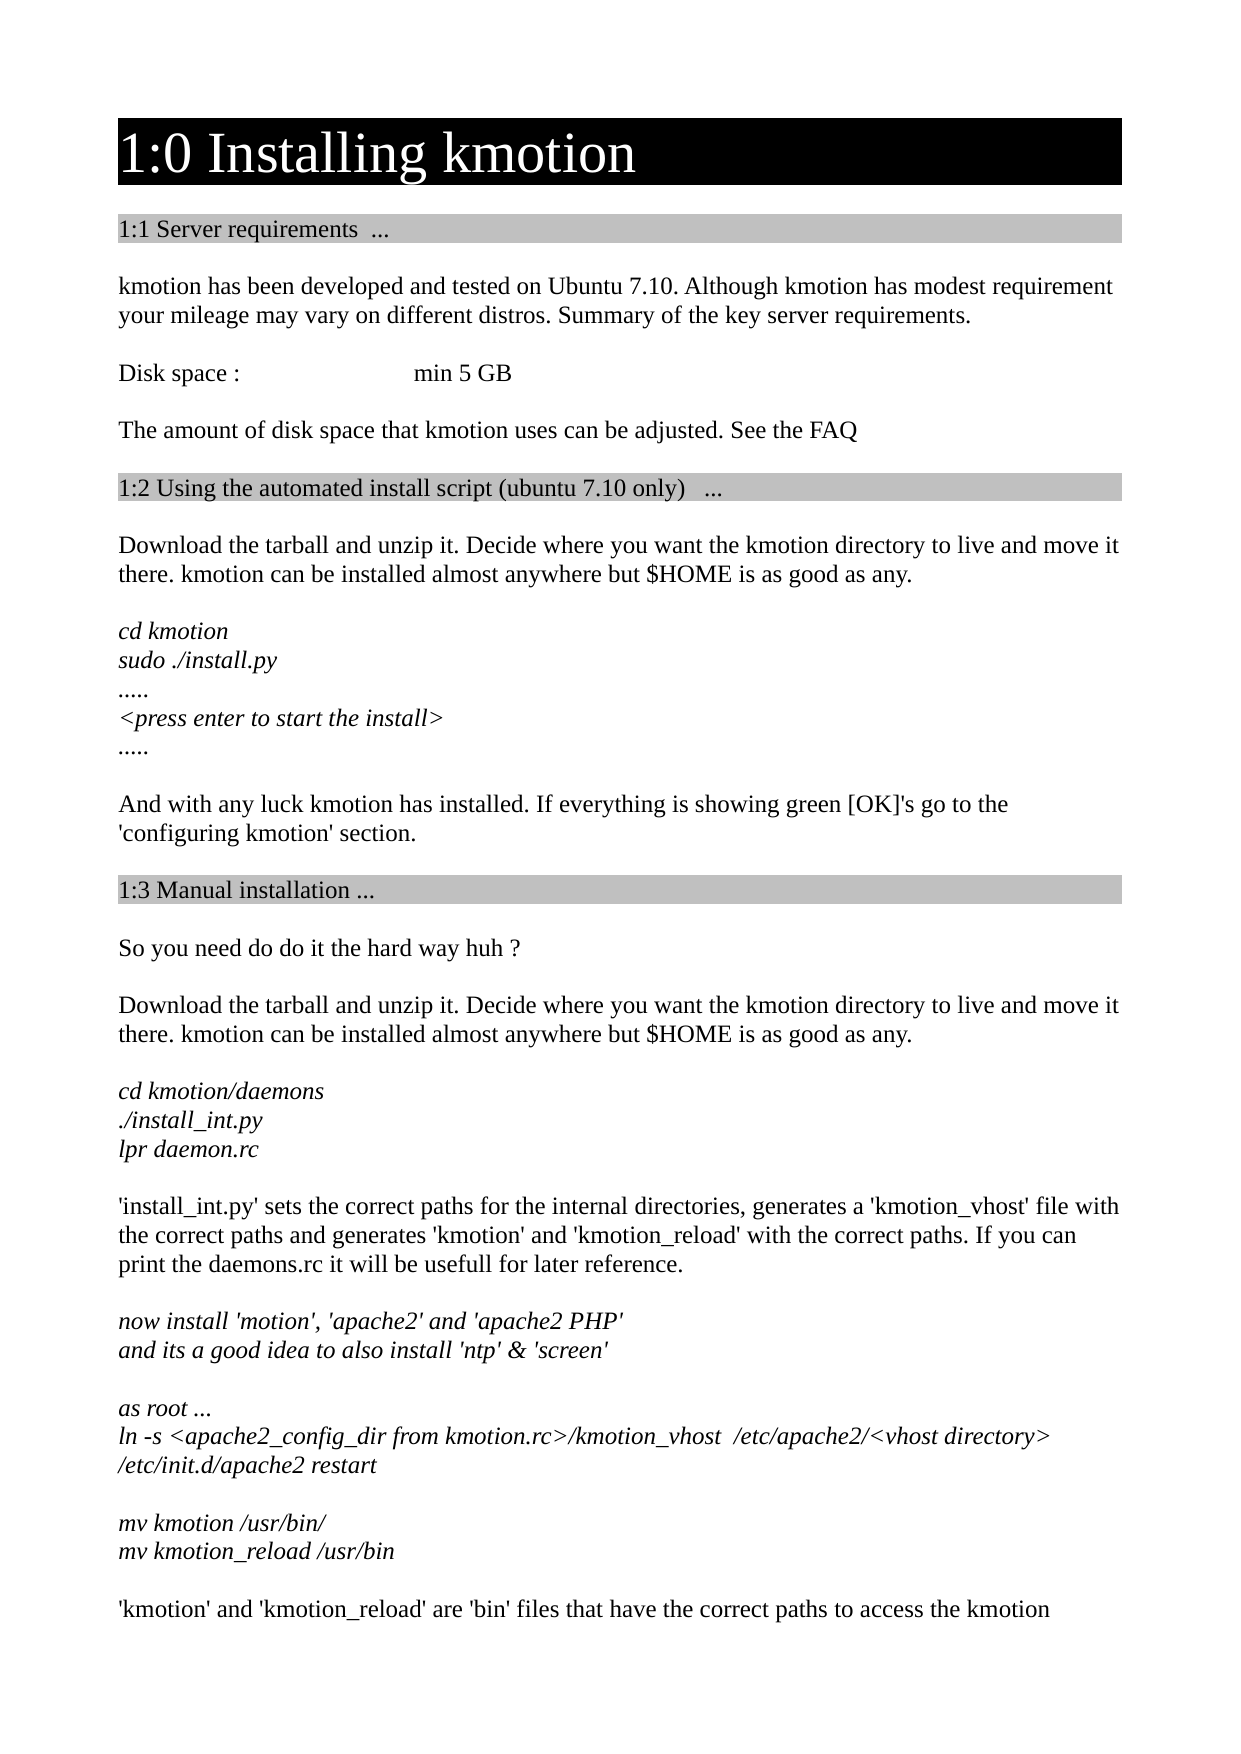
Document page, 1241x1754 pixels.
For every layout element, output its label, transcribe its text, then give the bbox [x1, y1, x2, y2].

text cd kmotion/daemons [118, 1076, 1122, 1105]
text So you need do do it the hard way huh ? [118, 933, 1122, 961]
text kmotion has been developed and tested on Ubuntu 7.10. Although kmotion has modest requirement your mileage may vary on different distros. Summary of the key server requirements. [118, 271, 1122, 329]
text ..... [118, 674, 1122, 703]
text now install 'motion', 'apache2' and 'apache2 PHP' [118, 1306, 1122, 1335]
text 'kmotion' and 'kmotion_reload' are 'bin' files that have the correct paths to access the kmotion [118, 1594, 1122, 1623]
text Disk space : min 5 GB [118, 358, 1122, 386]
text mv kmotion /usr/bin/ [118, 1508, 1122, 1536]
text sudo ./install.py [118, 645, 1122, 674]
text 'install_int.py' sets the correct paths for the internal directories, generates a 'kmotion_vhost' file with the correct paths and generates 'kmotion' and 'kmotion_reload' with the correct paths. If you can print the daemons.rc it will be usefull for later reference. [118, 1191, 1122, 1278]
text 1:3 Manual installation ... [118, 875, 1122, 904]
text And with any luck kmotion has installed. If everything is showing green [OK]'s go to the 'configuring kmotion' section. [118, 789, 1122, 846]
text Download the tarball and unzip it. Decide where you want the kmotion directory to live and move it there. kmotion can be installed almost anywhere but $HOME is as good as any. [118, 990, 1122, 1048]
text ./install_int.py [118, 1105, 1122, 1134]
text mv kmotion_reload /usr/bin [118, 1536, 1122, 1565]
text 1:2 Using the automated install script (ubuntu 7.10 only) ... [118, 473, 1122, 501]
text lpr daemon.rc [118, 1134, 1122, 1163]
text cd kmotion [118, 616, 1122, 645]
text and its a good idea to also install 'ntp' & 'screen' [118, 1335, 1122, 1364]
text /etc/init.d/apache2 restart [118, 1450, 1122, 1479]
text 1:0 Installing kmotion [118, 118, 1122, 185]
text ..... [118, 731, 1122, 760]
text <press enter to start the install> [118, 703, 1122, 731]
text The amount of disk space that kmotion uses can be adjusted. See the FAQ [118, 415, 1122, 444]
text ln -s <apache2_config_dir from kmotion.rc>/kmotion_vhost /etc/apache2/<vhost directory> [118, 1421, 1122, 1450]
text as root ... [118, 1393, 1122, 1421]
text 1:1 Server requirements ... [118, 214, 1122, 243]
text Download the tarball and unzip it. Decide where you want the kmotion directory to live and move it there. kmotion can be installed almost anywhere but $HOME is as good as any. [118, 530, 1122, 588]
